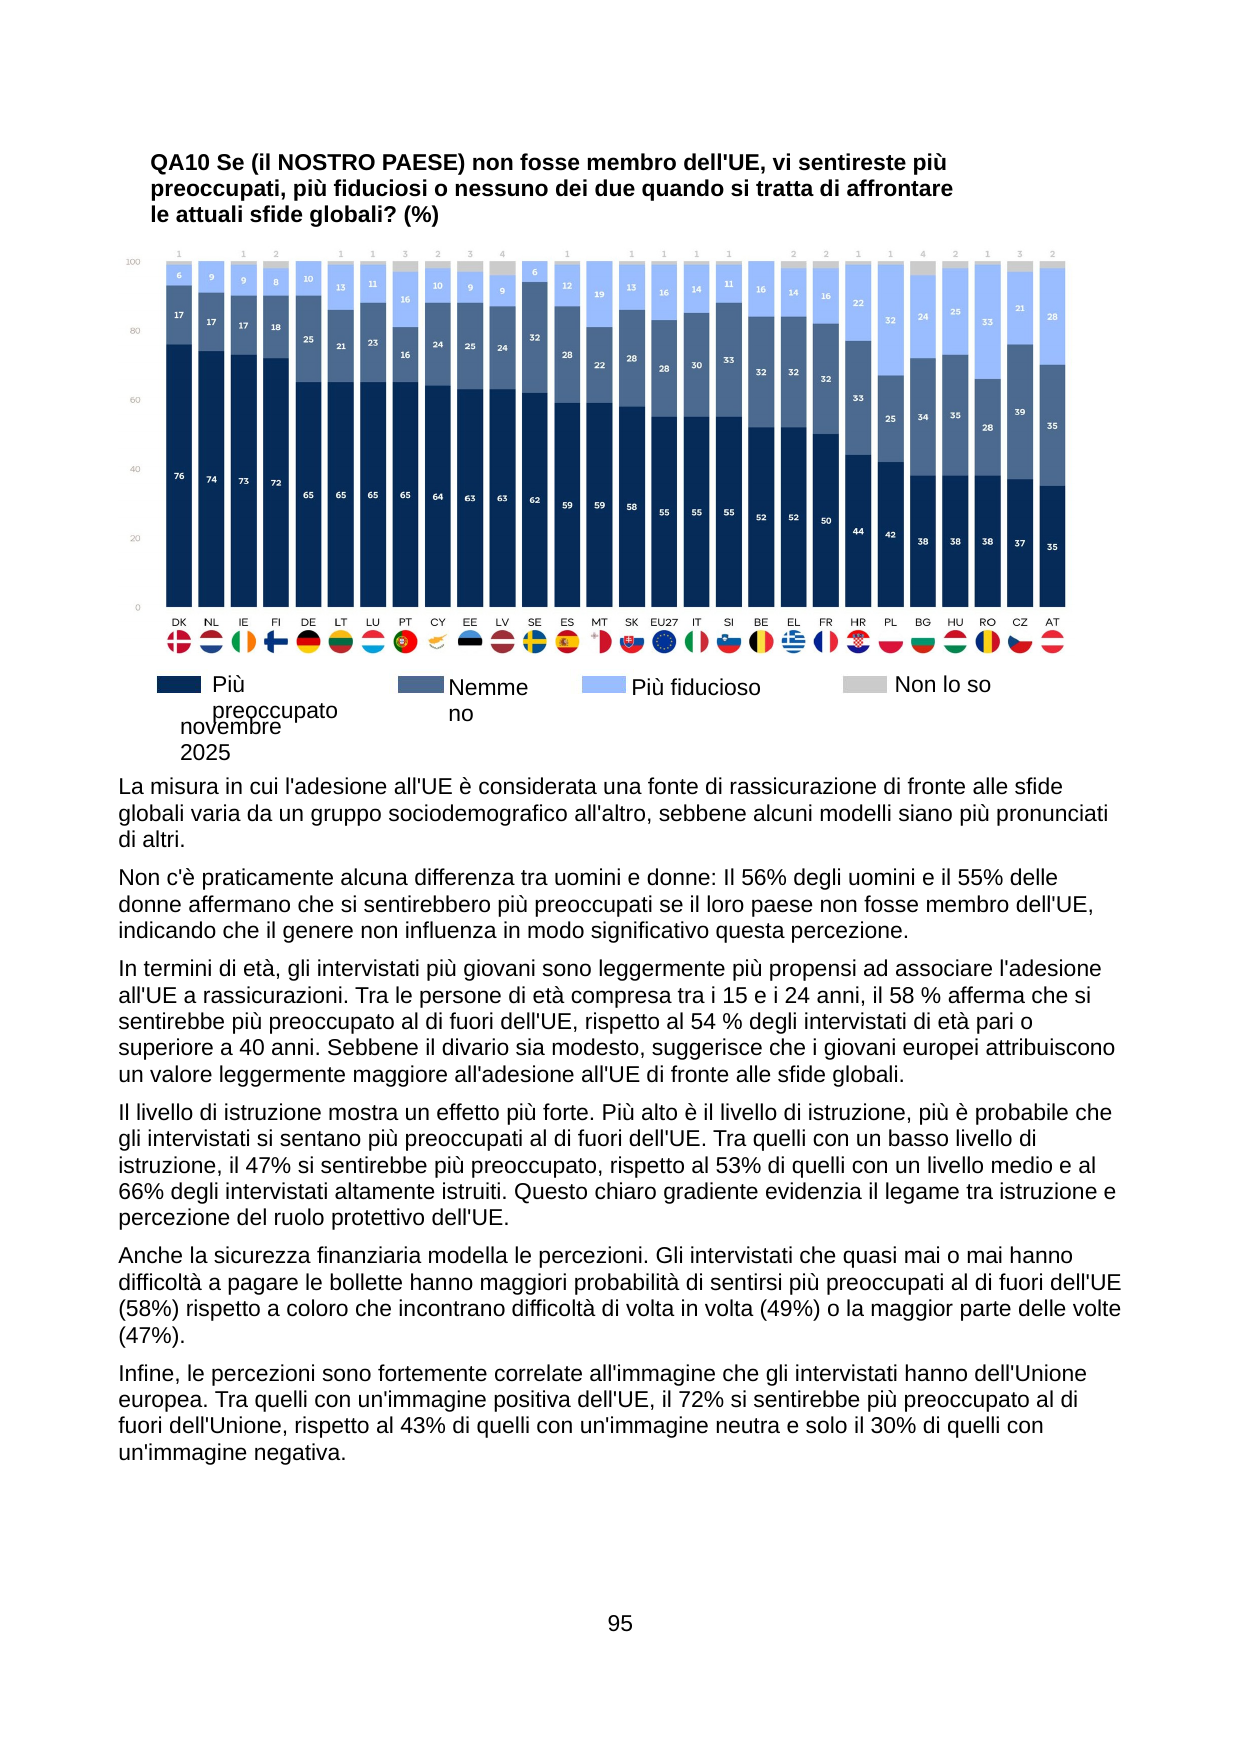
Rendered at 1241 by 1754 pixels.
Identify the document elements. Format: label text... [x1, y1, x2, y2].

text Anche la sicurezza finanziaria modella le percezioni. Gli intervistati che quasi mai o mai hanno difficoltà a pagare le bollette hanno maggiori probabilità di sentirsi più preoccupati al di fuori dell'UE (58%) rispetto a coloro che incontrano difficoltà di volta in volta (49%) o la maggior parte delle volte (47%). [118, 1242, 1122, 1348]
text Infine, le percezioni sono fortemente correlate all'immagine che gli intervistati hanno dell'Unione europea. Tra quelli con un'immagine positiva dell'UE, il 72% si sentirebbe più preoccupato al di fuori dell'Unione, rispetto al 43% di quelli con un'immagine neutra e solo il 30% di quelli con un'immagine negativa. [118, 1360, 1122, 1465]
picture [751, 684, 758, 694]
text In termini di età, gli intervistati più giovani sono leggermente più propensi ad associare l'adesione all'UE a rassicurazioni. Tra le persone di età compresa tra i 15 e i 24 anni, il 58 % afferma che si sentirebbe più preoccupato al di fuori dell'UE, rispetto al 54 % degli intervistati di età pari o superiore a 40 anni. Sebbene il divario sia modesto, suggerisce che i giovani europei attribuiscono un valore leggermente maggiore all'adesione all'UE di fronte alle sfide globali. [118, 955, 1122, 1087]
picture [635, 681, 643, 687]
picture [452, 683, 459, 694]
picture [727, 684, 734, 694]
text Non c'è praticamente alcuna differenza tra uomini e donne: Il 56% degli uomini e il 55% delle donne affermano che si sentirebbero più preoccupati se il loro paese non fosse membro dell'UE, indicando che il genere non influenza in modo significativo questa percezione. [118, 864, 1122, 943]
text Il livello di istruzione mostra un effetto più forte. Più alto è il livello di istruzione, più è probabile che gli intervistati si sentano più preoccupati al di fuori dell'UE. Tra quelli con un basso livello di istruzione, il 47% si sentirebbe più preoccupato, rispetto al 53% di quelli con un livello medio e al 66% degli intervistati altamente istruiti. Questo chiaro gradiente evidenzia il legame tra istruzione e percezione del ruolo protettivo dell'UE. [118, 1099, 1122, 1231]
picture [118, 242, 1075, 656]
text La misura in cui l'adesione all'UE è considerata una fonte di rassicurazione di fronte alle sfide globali varia da un gruppo sociodemografico all'altro, sebbene alcuni modelli siano più pronunciati di altri. [118, 118, 1122, 852]
picture [149, 669, 891, 694]
